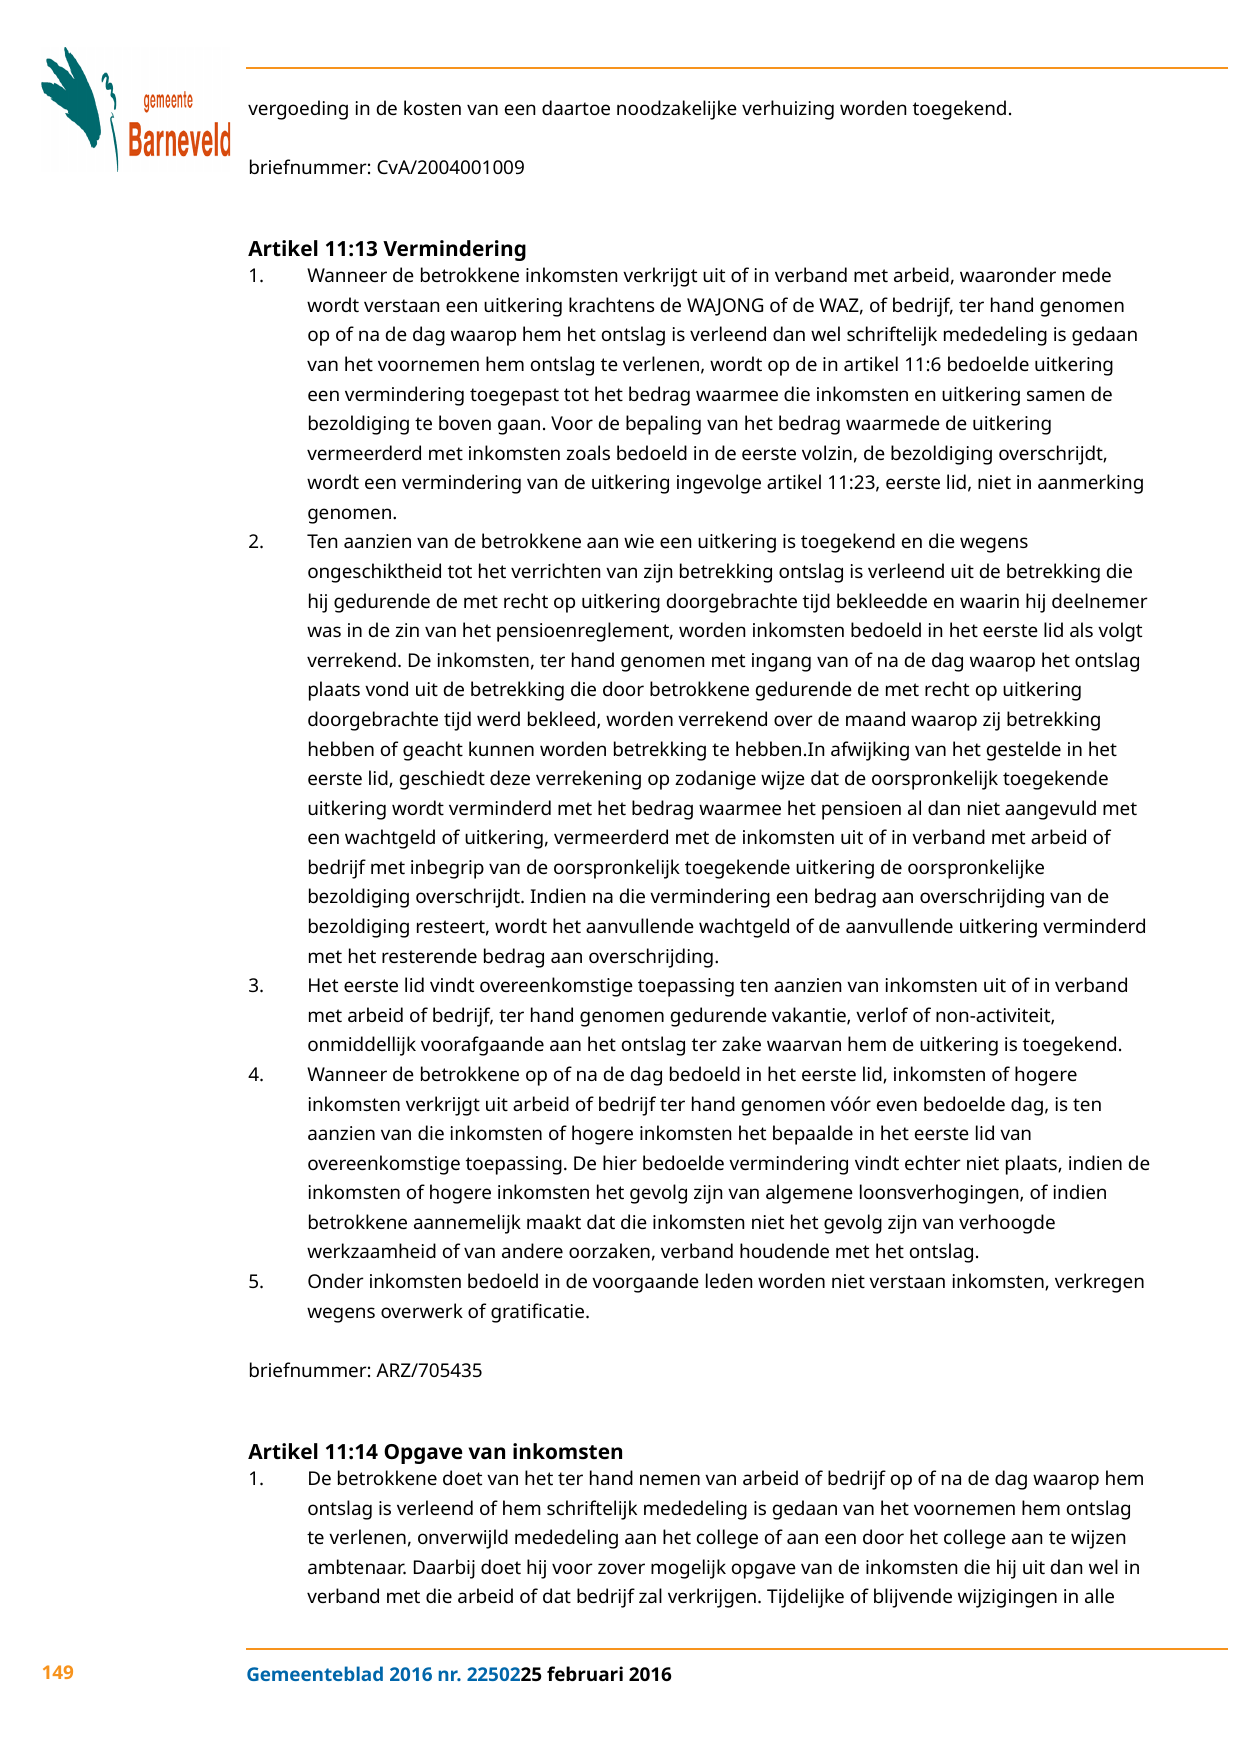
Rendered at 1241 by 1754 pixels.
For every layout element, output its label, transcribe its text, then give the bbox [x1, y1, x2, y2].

list Wanneer de betrokkene inkomsten verkrijgt uit of in verband met arbeid, waaronder mede wordt verstaan een uitkering krachtens de WAJONG of de WAZ, of bedrijf, ter hand genomen op of na de dag waarop hem het ontslag is verleend dan wel schriftelijk mededeling is gedaan van het voornemen hem ontslag te verlenen, wordt op de in artikel 11:6 bedoelde uitkering een vermindering toegepast tot het bedrag waarmee die inkomsten en uitkering samen de bezoldiging te boven gaan. Voor de bepaling van het bedrag waarmede de uitkering vermeerderd met inkomsten zoals bedoeld in de eerste volzin, de bezoldiging overschrijdt, wordt een vermindering van de uitkering ingevolge artikel 11:23, eerste lid, niet in aanmerking genomen. [248, 262, 1152, 525]
list Wanneer de betrokkene op of na de dag bedoeld in het eerste lid, inkomsten of hogere inkomsten verkrijgt uit arbeid of bedrijf ter hand genomen vóór even bedoelde dag, is ten aanzien van die inkomsten of hogere inkomsten het bepaalde in het eerste lid van overeenkomstige toepassing. De hier bedoelde vermindering vindt echter niet plaats, indien de inkomsten of hogere inkomsten het gevolg zijn van algemene loonsverhogingen, of indien betrokkene aannemelijk maakt dat die inkomsten niet het gevolg zijn van verhoogde werkzaamheid of van andere oorzaken, verband houdende met het ontslag. [248, 1061, 1152, 1264]
list Het eerste lid vindt overeenkomstige toepassing ten aanzien van inkomsten uit of in verband met arbeid of bedrijf, ter hand genomen gedurende vakantie, verlof of non-activiteit, onmiddellijk voorafgaande aan het ontslag ter zake waarvan hem de uitkering is toegekend. [248, 972, 1152, 1057]
list De betrokkene doet van het ter hand nemen van arbeid of bedrijf op of na de dag waarop hem ontslag is verleend of hem schriftelijk mededeling is gedaan van het voornemen hem ontslag te verlenen, onverwijld mededeling aan het college of aan een door het college aan te wijzen ambtenaar. Daarbij doet hij voor zover mogelijk opgave van de inkomsten die hij uit dan wel in verband met die arbeid of dat bedrijf zal verkrijgen. Tijdelijke of blijvende wijzigingen in alle [248, 1465, 1152, 1609]
text vergoeding in de kosten van een daartoe noodzakelijke verhuizing worden toegekend. [248, 95, 1152, 121]
list Onder inkomsten bedoeld in de voorgaande leden worden niet verstaan inkomsten, verkregen wegens overwerk of gratificatie. [248, 1268, 1152, 1323]
picture [41, 47, 231, 172]
text Artikel 11:14 Opgave van inkomsten [248, 1437, 1152, 1465]
text briefnummer: CvA/2004001009 [248, 154, 1152, 180]
text briefnummer: ARZ/705435 [248, 1357, 1152, 1383]
list Ten aanzien van de betrokkene aan wie een uitkering is toegekend en die wegens ongeschiktheid tot het verrichten van zijn betrekking ontslag is verleend uit de betrekking die hij gedurende de met recht op uitkering doorgebrachte tijd bekleedde en waarin hij deelnemer was in de zin van het pensioenreglement, worden inkomsten bedoeld in het eerste lid als volgt verrekend. De inkomsten, ter hand genomen met ingang van of na de dag waarop het ontslag plaats vond uit de betrekking die door betrokkene gedurende de met recht op uitkering doorgebrachte tijd werd bekleed, worden verrekend over de maand waarop zij betrekking hebben of geacht kunnen worden betrekking te hebben.In afwijking van het gestelde in het eerste lid, geschiedt deze verrekening op zodanige wijze dat de oorspronkelijk toegekende uitkering wordt verminderd met het bedrag waarmee het pensioen al dan niet aangevuld met een wachtgeld of uitkering, vermeerderd met de inkomsten uit of in verband met arbeid of bedrijf met inbegrip van de oorspronkelijk toegekende uitkering de oorspronkelijke bezoldiging overschrijdt. Indien na die vermindering een bedrag aan overschrijding van de bezoldiging resteert, wordt het aanvullende wachtgeld of de aanvullende uitkering verminderd met het resterende bedrag aan overschrijding. [248, 529, 1152, 968]
text Artikel 11:13 Vermindering [248, 234, 1152, 262]
